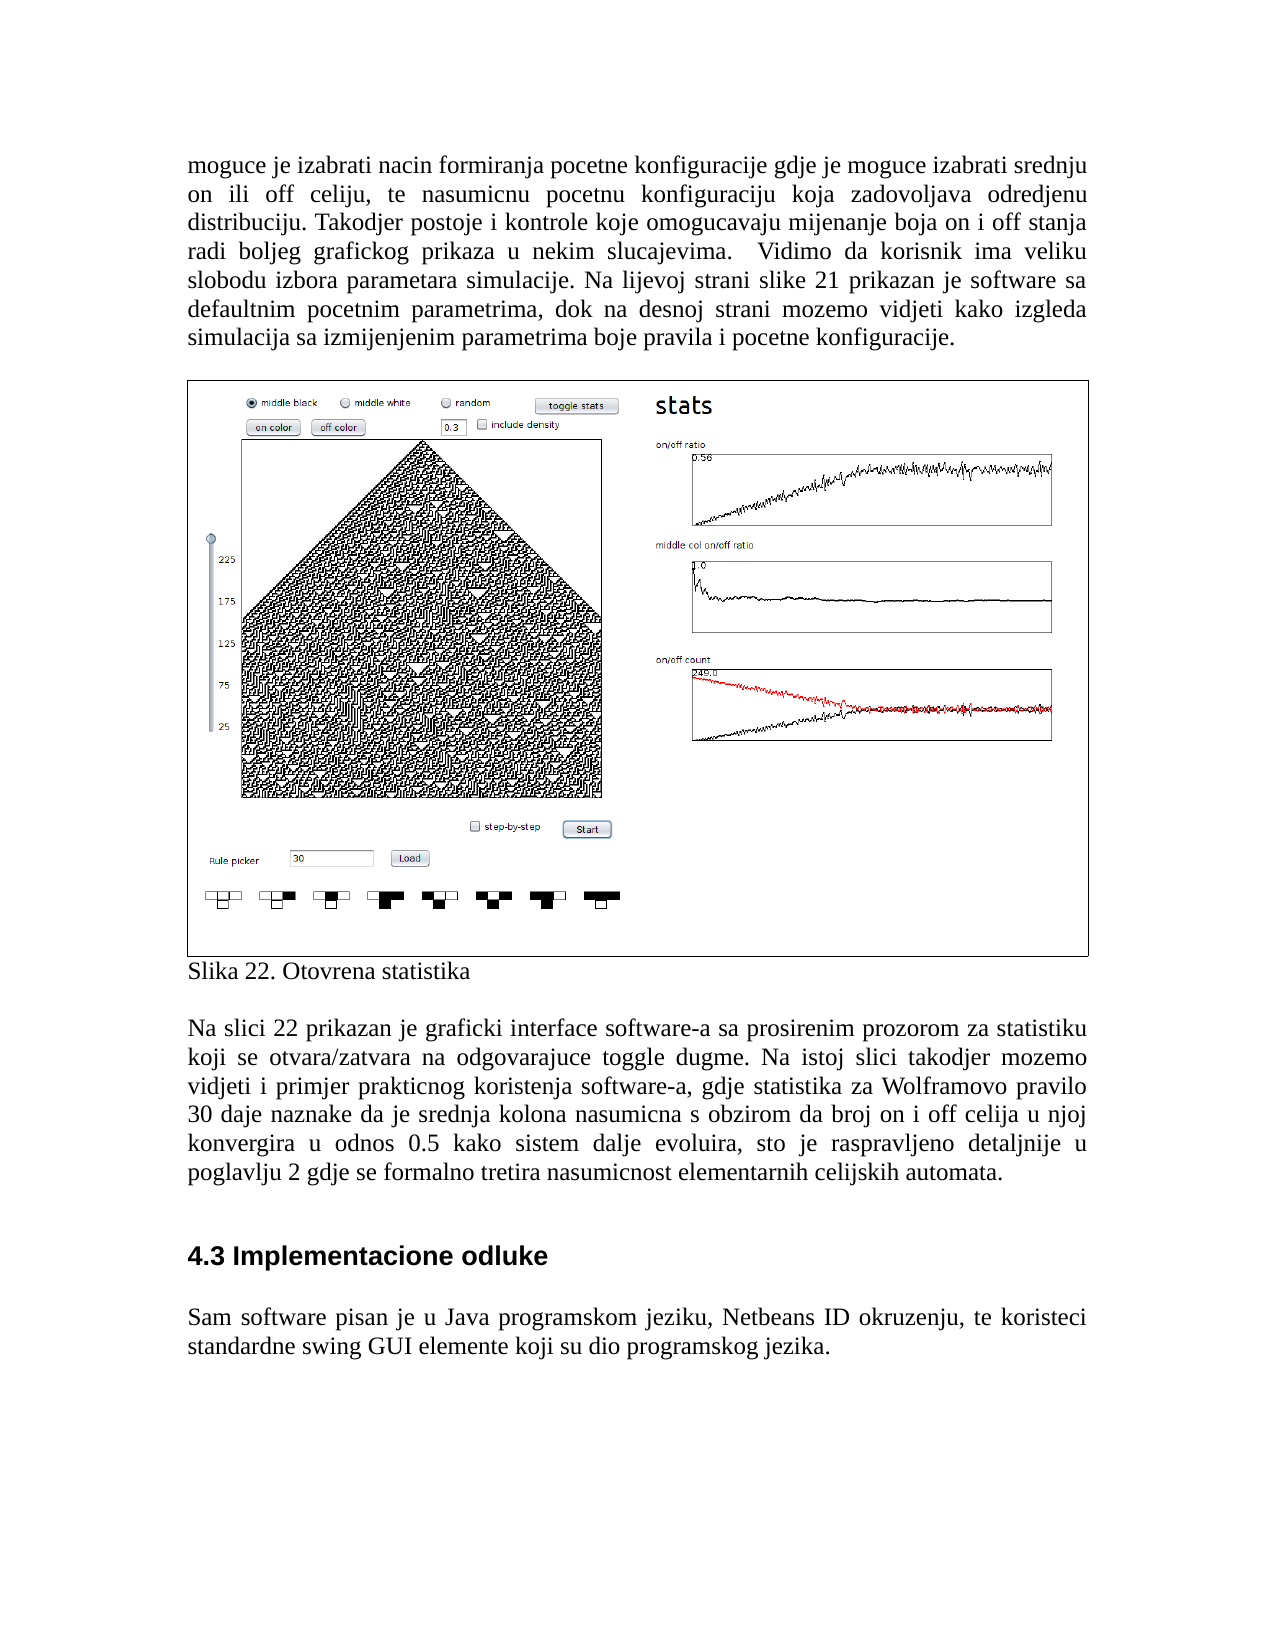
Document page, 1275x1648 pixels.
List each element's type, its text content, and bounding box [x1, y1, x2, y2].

picture [190, 383, 1085, 953]
text Na slici 22 prikazan je graficki interface software-a sa prosirenim prozorom za statistiku koji se otvara/zatvara na odgovarajuce toggle dugme. Na istoj slici takodjer mozemo vidjeti i primjer prakticnog koristenja software-a, gdje statistika za Wolframovo pravilo 30 daje naznake da je srednja kolona nasumicna s obzirom da broj on i off celija u njoj konvergira u odnos 0.5 kako sistem dalje evoluira, sto je raspravljeno detaljnije u poglavlju 2 gdje se formalno tretira nasumicnost elementarnih celijskih automata. [187, 1013, 1088, 1186]
text Slika 22. Otovrena statistika [187, 957, 1088, 984]
text moguce je izabrati nacin formiranja pocetne konfiguracije gdje je moguce izabrati srednju on ili off celiju, te nasumicnu pocetnu konfiguraciju koja zadovoljava odredjenu distribuciju. Takodjer postoje i kontrole koje omogucavaju mijenanje boja on i off stanja radi boljeg grafickog prikaza u nekim slucajevima. Vidimo da korisnik ima veliku slobodu izbora parametara simulacije. Na lijevoj strani slike 21 prikazan je software sa defaultnim pocetnim parametrima, dok na desnoj strani mozemo vidjeti kako izgleda simulacija sa izmijenjenim parametrima boje pravila i pocetne konfiguracije. [187, 150, 1088, 351]
text Sam software pisan je u Java programskom jeziku, Netbeans ID okruzenju, te koristeci standardne swing GUI elemente koji su dio programskog jezika. [187, 1302, 1088, 1360]
text [188, 381, 1088, 956]
subtitle 4.3 Implementacione odluke [187, 1239, 1088, 1271]
